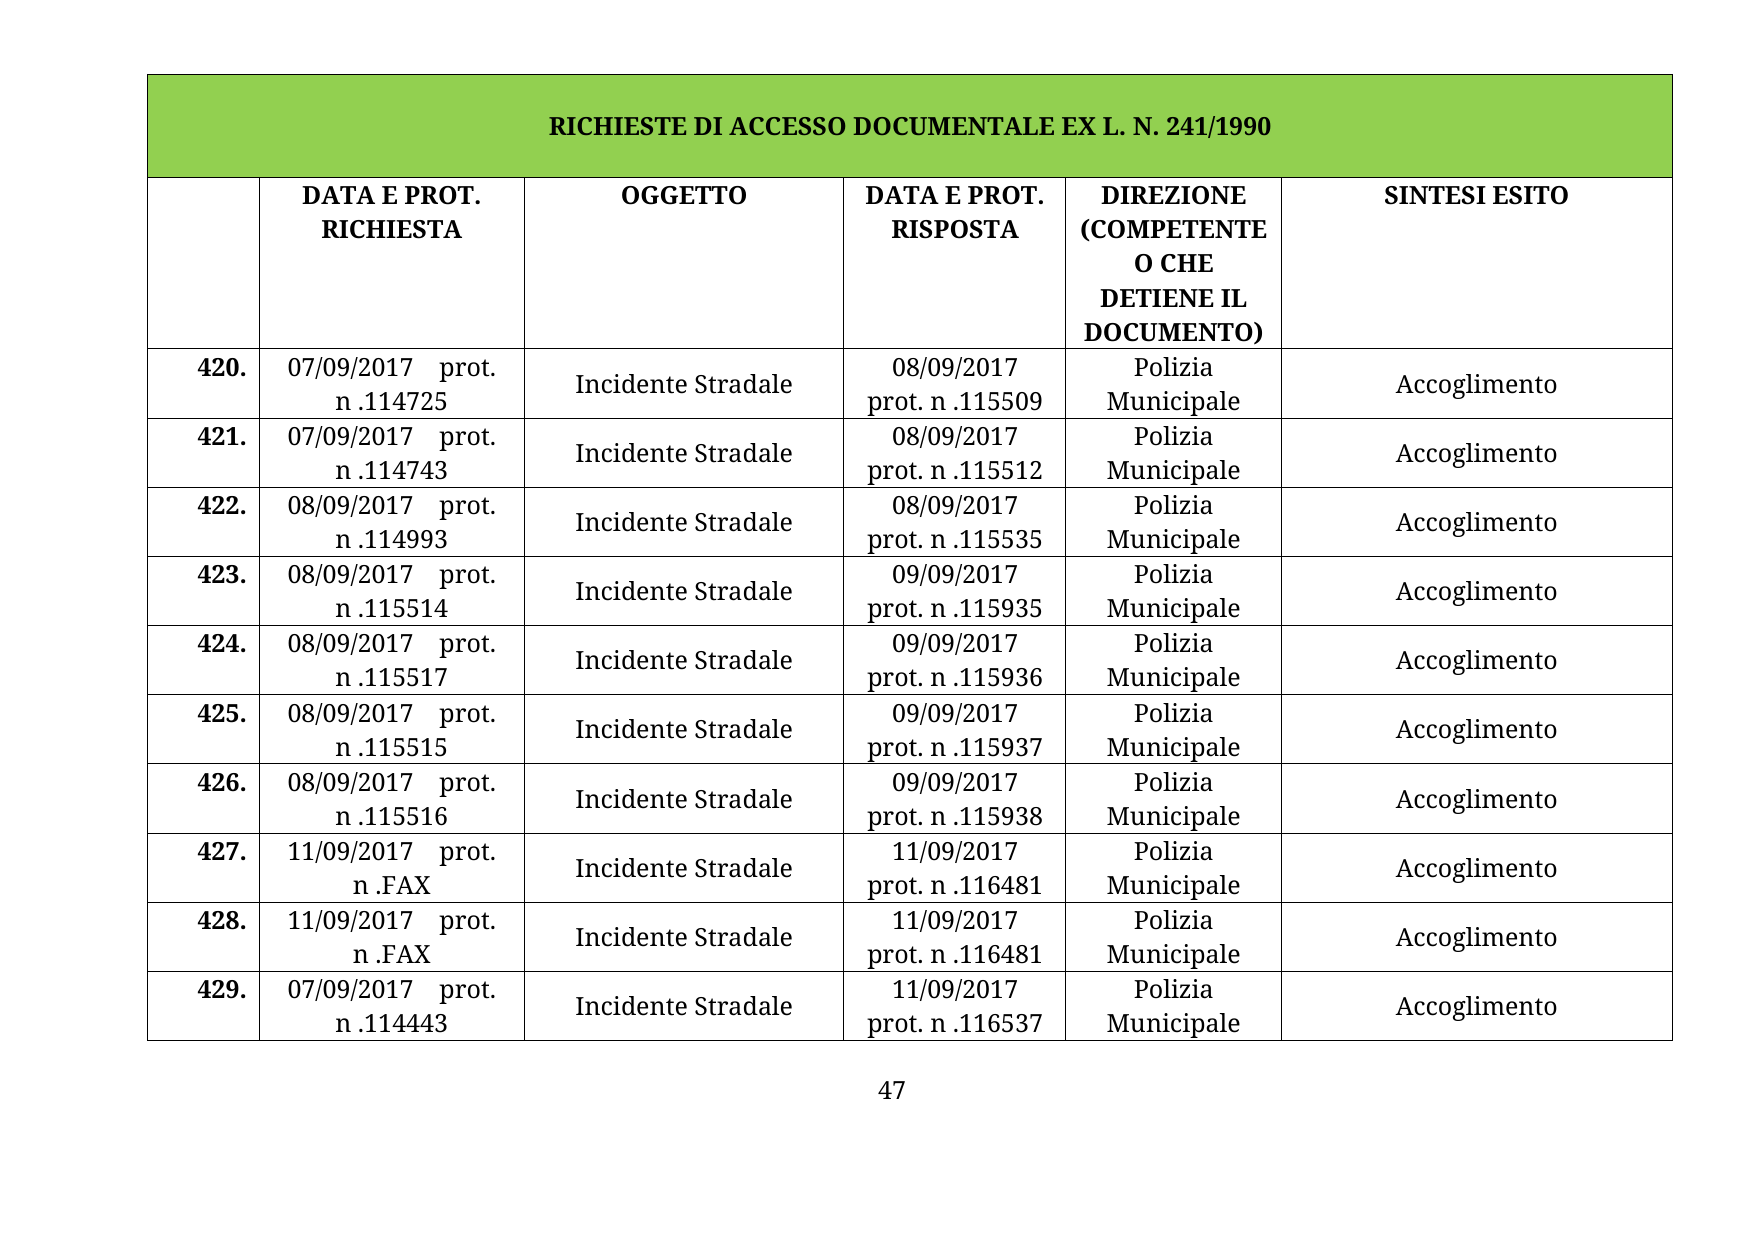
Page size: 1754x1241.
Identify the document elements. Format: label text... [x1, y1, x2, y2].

table_cell 09/09/2017 prot. n .115935 [844, 557, 1065, 625]
table_cell [148, 764, 259, 832]
table_cell Polizia Municipale [1066, 349, 1281, 417]
table_cell Accoglimento [1282, 349, 1672, 417]
table_cell 09/09/2017 prot. n .115937 [844, 695, 1065, 763]
table_cell [148, 834, 259, 902]
table_cell 09/09/2017 prot. n .115936 [844, 626, 1065, 694]
table_cell DIREZIONE (COMPETENTE O CHE DETIENE IL DOCUMENTO) [1066, 178, 1281, 348]
table_cell Polizia Municipale [1066, 488, 1281, 556]
table_cell Polizia Municipale [1066, 626, 1281, 694]
table_header RICHIESTE DI ACCESSO DOCUMENTALE EX L. N. 241/1990 [148, 75, 1672, 177]
table_cell [148, 557, 259, 625]
table_cell Polizia Municipale [1066, 764, 1281, 832]
table_cell Incidente Stradale [525, 903, 843, 971]
table_cell DATA E PROT. RICHIESTA [260, 178, 524, 348]
table_cell Incidente Stradale [525, 419, 843, 487]
table_cell Accoglimento [1282, 903, 1672, 971]
table_cell [148, 488, 259, 556]
table_cell 08/09/2017 prot. n .115516 [260, 764, 524, 832]
table_cell Polizia Municipale [1066, 972, 1281, 1040]
table_cell Accoglimento [1282, 764, 1672, 832]
table_cell Accoglimento [1282, 626, 1672, 694]
table_cell Polizia Municipale [1066, 834, 1281, 902]
table_cell Accoglimento [1282, 834, 1672, 902]
table_cell 11/09/2017 prot. n .116537 [844, 972, 1065, 1040]
table_cell OGGETTO [525, 178, 843, 348]
table_cell Polizia Municipale [1066, 903, 1281, 971]
table_cell Accoglimento [1282, 557, 1672, 625]
table_cell [148, 349, 259, 417]
table_cell Incidente Stradale [525, 557, 843, 625]
table_cell [148, 695, 259, 763]
table_cell 11/09/2017 prot. n .116481 [844, 903, 1065, 971]
table_cell Accoglimento [1282, 695, 1672, 763]
table_cell Incidente Stradale [525, 349, 843, 417]
table_cell 07/09/2017 prot. n .114725 [260, 349, 524, 417]
table_cell 08/09/2017 prot. n .115514 [260, 557, 524, 625]
table_cell 08/09/2017 prot. n .115535 [844, 488, 1065, 556]
table_cell 11/09/2017 prot. n .FAX [260, 834, 524, 902]
table_cell 08/09/2017 prot. n .115512 [844, 419, 1065, 487]
table_cell 11/09/2017 prot. n .FAX [260, 903, 524, 971]
table_cell Incidente Stradale [525, 488, 843, 556]
table_cell [148, 972, 259, 1040]
table_cell 11/09/2017 prot. n .116481 [844, 834, 1065, 902]
table_cell [148, 178, 259, 348]
table_cell [148, 626, 259, 694]
table_cell 07/09/2017 prot. n .114743 [260, 419, 524, 487]
table_cell 08/09/2017 prot. n .115517 [260, 626, 524, 694]
table_cell Polizia Municipale [1066, 419, 1281, 487]
table_cell [148, 903, 259, 971]
table_cell Incidente Stradale [525, 834, 843, 902]
table_cell 08/09/2017 prot. n .114993 [260, 488, 524, 556]
table_cell Incidente Stradale [525, 695, 843, 763]
table_cell SINTESI ESITO [1282, 178, 1672, 348]
table_cell 08/09/2017 prot. n .115509 [844, 349, 1065, 417]
table_cell Accoglimento [1282, 972, 1672, 1040]
table_cell 08/09/2017 prot. n .115515 [260, 695, 524, 763]
table_cell DATA E PROT. RISPOSTA [844, 178, 1065, 348]
table_cell Accoglimento [1282, 488, 1672, 556]
table_cell Incidente Stradale [525, 972, 843, 1040]
table_cell Incidente Stradale [525, 626, 843, 694]
table_cell 07/09/2017 prot. n .114443 [260, 972, 524, 1040]
table_cell Polizia Municipale [1066, 695, 1281, 763]
table_cell [148, 419, 259, 487]
table_cell Incidente Stradale [525, 764, 843, 832]
table_cell 09/09/2017 prot. n .115938 [844, 764, 1065, 832]
table_cell Polizia Municipale [1066, 557, 1281, 625]
table_cell Accoglimento [1282, 419, 1672, 487]
